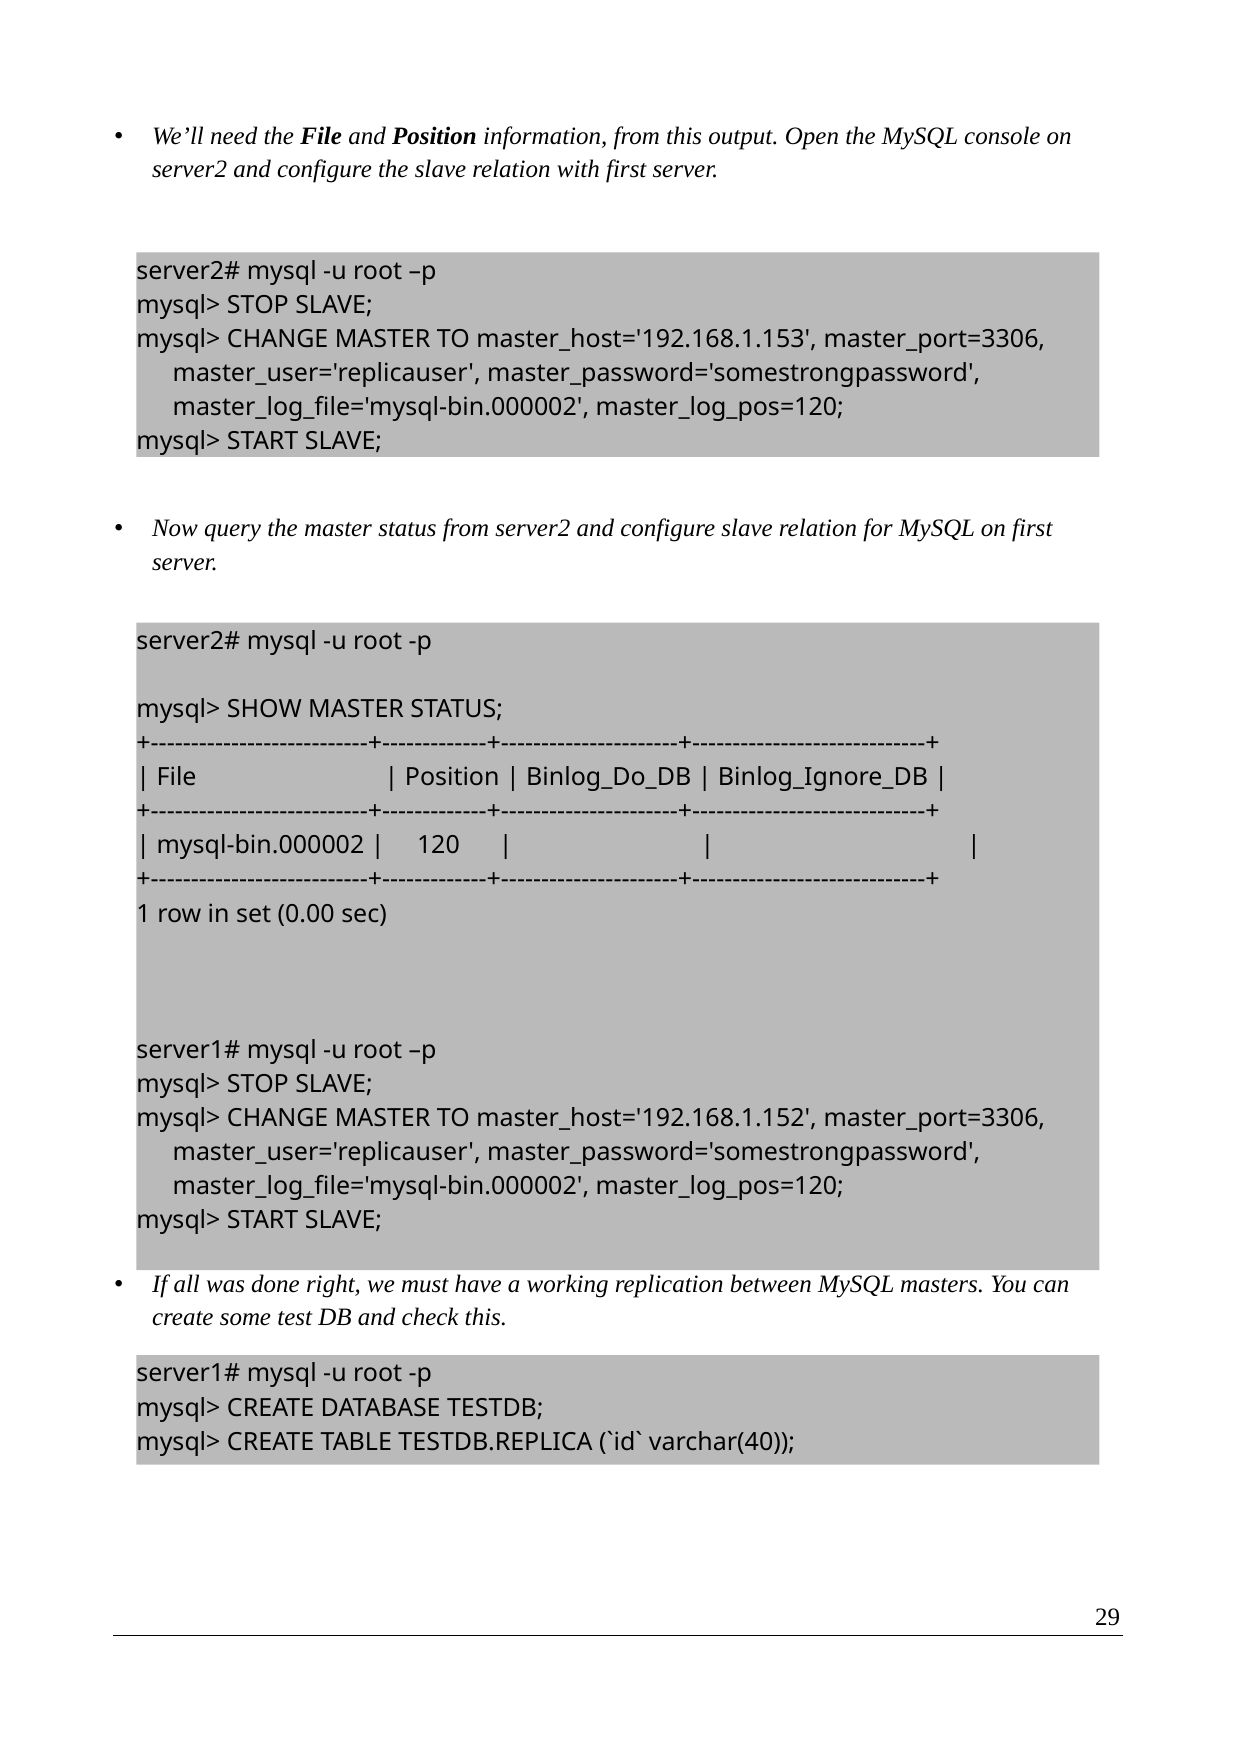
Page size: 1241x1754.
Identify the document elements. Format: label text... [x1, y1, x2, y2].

list If all was done right, we must have a working replication between MySQL masters. You can create some test DB and check this. [114, 1269, 1120, 1331]
list Now query the master status from server2 and configure slave relation for MySQL on first server. [114, 513, 1120, 575]
list We’ll need the File and Position information, from this output. Open the MySQL console on server2 and configure the slave relation with first server. [114, 121, 1120, 183]
